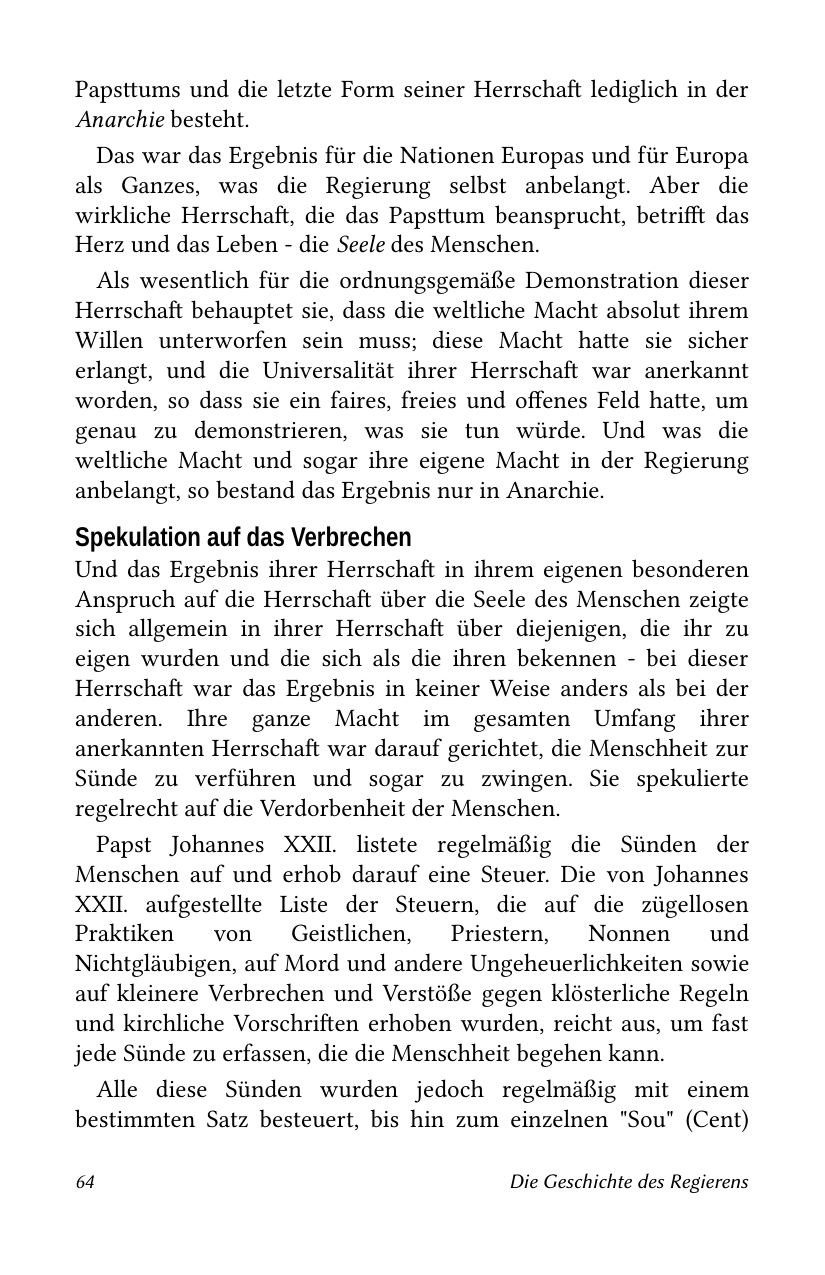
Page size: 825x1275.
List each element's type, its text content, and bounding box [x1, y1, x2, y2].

text Und das Ergebnis ihrer Herrschaft in ihrem eigenen besonderen Anspruch auf die Herrschaft über die Seele des Menschen zeigte sich allgemein in ihrer Herrschaft über diejenigen, die ihr zu eigen wurden und die sich als die ihren bekennen - bei dieser Herrschaft war das Ergebnis in keiner Weise anders als bei der anderen. Ihre ganze Macht im gesamten Umfang ihrer anerkannten Herrschaft war darauf gerichtet, die Menschheit zur Sünde zu verführen und sogar zu zwingen. Sie spekulierte regelrecht auf die Verdorbenheit der Menschen. [75, 555, 750, 822]
subtitle Spekulation auf das Verbrechen [75, 521, 750, 552]
text Als wesentlich für die ordnungsgemäße Demonstration dieser Herrschaft behauptet sie, dass die weltliche Macht absolut ihrem Willen unterworfen sein muss; diese Macht hatte sie sicher erlangt, und die Universalität ihrer Herrschaft war anerkannt worden, so dass sie ein faires, freies und offenes Feld hatte, um genau zu demonstrieren, was sie tun würde. Und was die weltliche Macht und sogar ihre eigene Macht in der Regierung anbelangt, so bestand das Ergebnis nur in Anarchie. [75, 266, 750, 504]
text Das war das Ergebnis für die Nationen Europas und für Europa als Ganzes, was die Regierung selbst anbelangt. Aber die wirkliche Herrschaft, die das Papsttum beansprucht, betrifft das Herz und das Leben - die Seele des Menschen. [75, 141, 750, 259]
text Papst Johannes XXII. listete regelmäßig die Sünden der Menschen auf und erhob darauf eine Steuer. Die von Johannes XXII. aufgestellte Liste der Steuern, die auf die zügellosen Praktiken von Geistlichen, Priestern, Nonnen und Nichtgläubigen, auf Mord und andere Ungeheuerlichkeiten sowie auf kleinere Verbrechen und Verstöße gegen klösterliche Regeln und kirchliche Vorschriften erhoben wurden, reicht aus, um fast jede Sünde zu erfassen, die die Menschheit begehen kann. [75, 830, 750, 1068]
text Alle diese Sünden wurden jedoch regelmäßig mit einem bestimmten Satz besteuert, bis hin zum einzelnen "Sou" (Cent) [75, 1075, 750, 1133]
text Papsttums und die letzte Form seiner Herrschaft lediglich in der Anarchie besteht. [75, 75, 750, 133]
